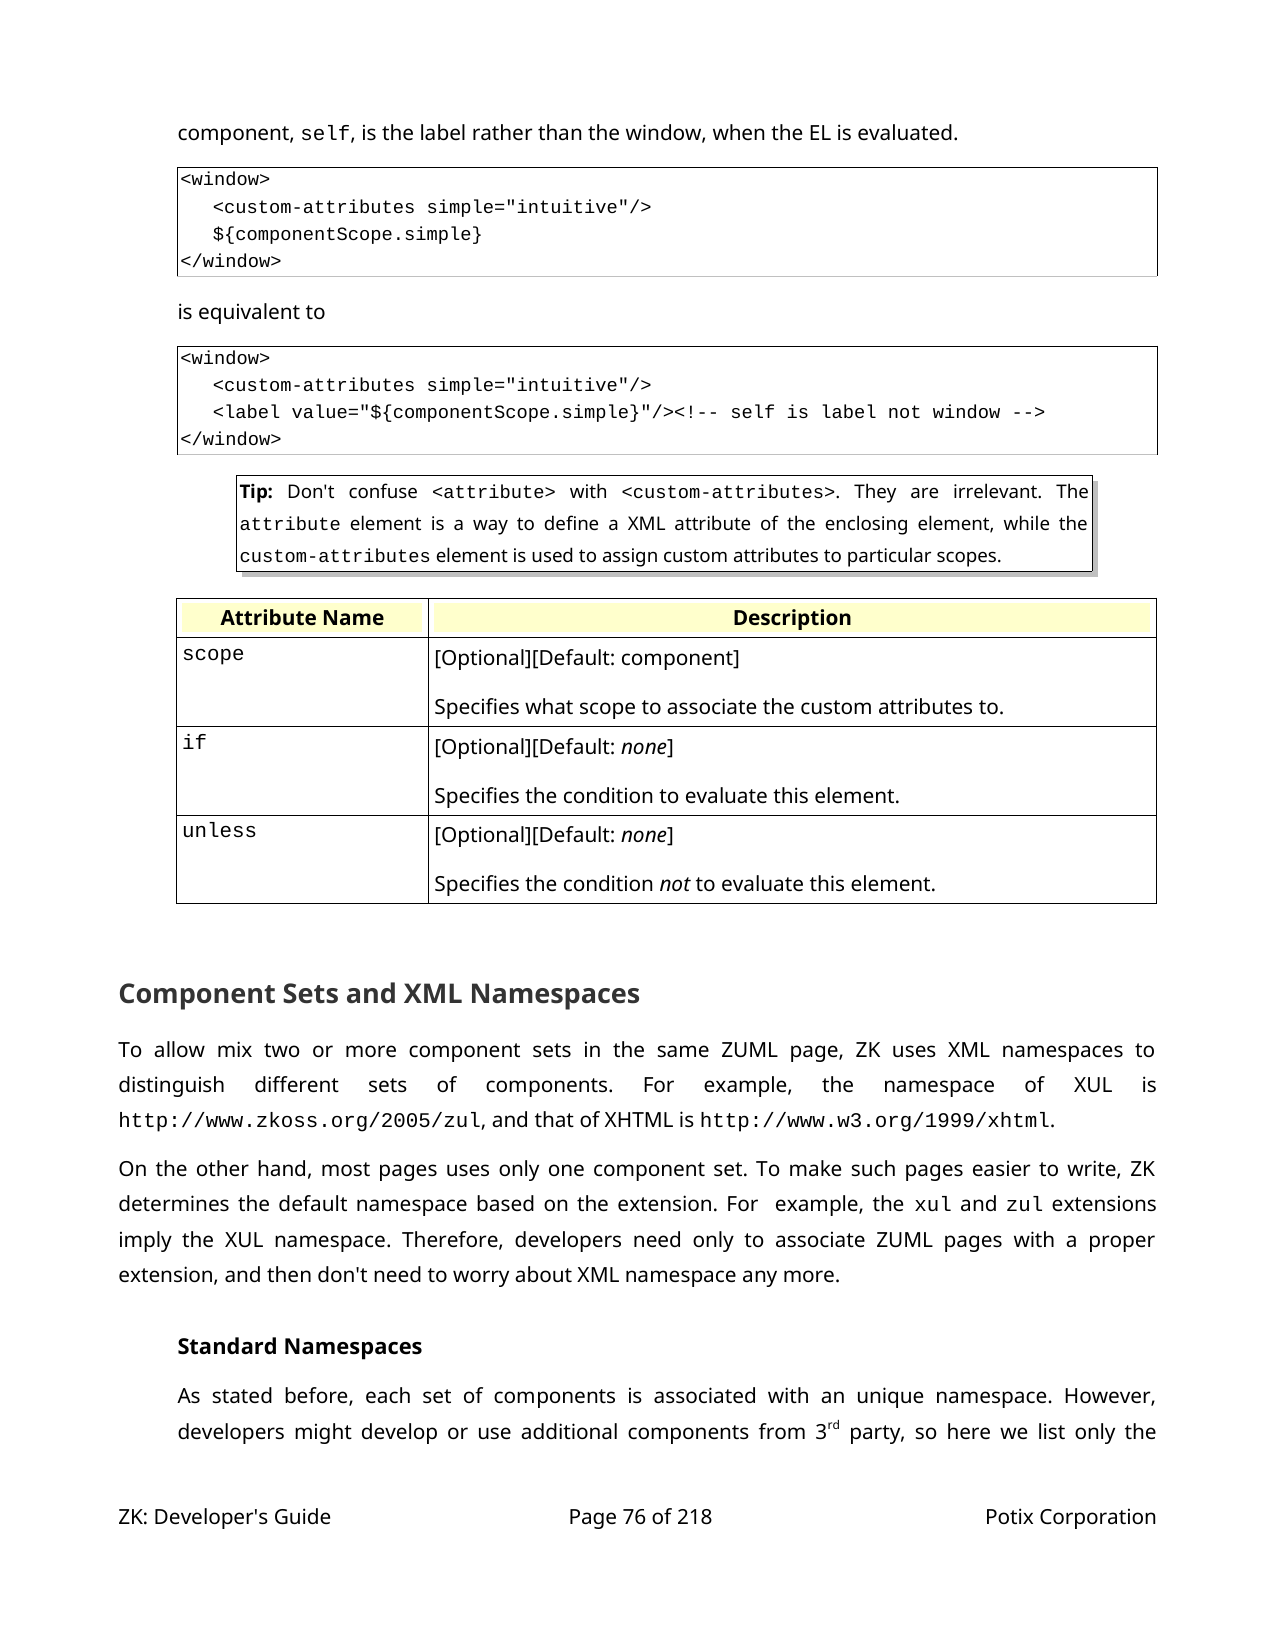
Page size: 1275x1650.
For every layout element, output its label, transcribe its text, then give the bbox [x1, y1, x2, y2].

text </window> [178, 249, 1157, 276]
table_header Attribute Name [177, 599, 428, 637]
text To allow mix two or more component sets in the same ZUML page, ZK uses XML namespaces to distinguish different sets of components. For example, the namespace of XUL is http://www.zkoss.org/2005/zul, and that of XHTML is http://www.w3.org/1999/xhtml. [118, 1035, 1157, 1134]
table_cell scope [177, 638, 428, 726]
text <custom-attributes simple="intuitive"/> [178, 373, 1157, 397]
table_cell if [177, 727, 428, 815]
table_cell unless [177, 816, 428, 903]
subtitle Component Sets and XML Namespaces [118, 974, 1157, 1011]
text ${componentScope.simple} [178, 222, 1157, 246]
text As stated before, each set of components is associated with an unique namespace. However, developers might develop or use additional components from 3rd party, so here we list only the [177, 1382, 1157, 1445]
table_header Description [429, 599, 1156, 637]
table_cell [Optional][Default: component] Specifies what scope to associate the custom attributes to. [429, 638, 1156, 726]
text is equivalent to [177, 297, 1157, 325]
subtitle Standard Namespaces [177, 1331, 1157, 1361]
text <window> [178, 347, 1157, 370]
text On the other hand, most pages uses only one component set. To make such pages easier to write, ZK determines the default namespace based on the extension. For example, the xul and zul extensions imply the XUL namespace. Therefore, developers need only to associate ZUML pages with a proper extension, and then don't need to worry about XML namespace any more. [118, 1154, 1157, 1288]
text <window> [178, 168, 1157, 192]
text </window> [178, 427, 1157, 454]
text <label value="${componentScope.simple}"/><!-- self is label not window --> [178, 400, 1157, 424]
text component, self, is the label rather than the window, when the EL is evaluated. [177, 118, 1157, 147]
table_cell [Optional][Default: none] Specifies the condition to evaluate this element. [429, 727, 1156, 815]
table_cell [Optional][Default: none] Specifies the condition not to evaluate this element. [429, 816, 1156, 903]
text Tip: Don't confuse <attribute> with <custom-attributes>. They are irrelevant. The attribute element is a way to define a XML attribute of the enclosing element, while the custom-attributes element is used to assign custom attributes to particular scopes. [237, 476, 1092, 571]
text <custom-attributes simple="intuitive"/> [178, 194, 1157, 219]
